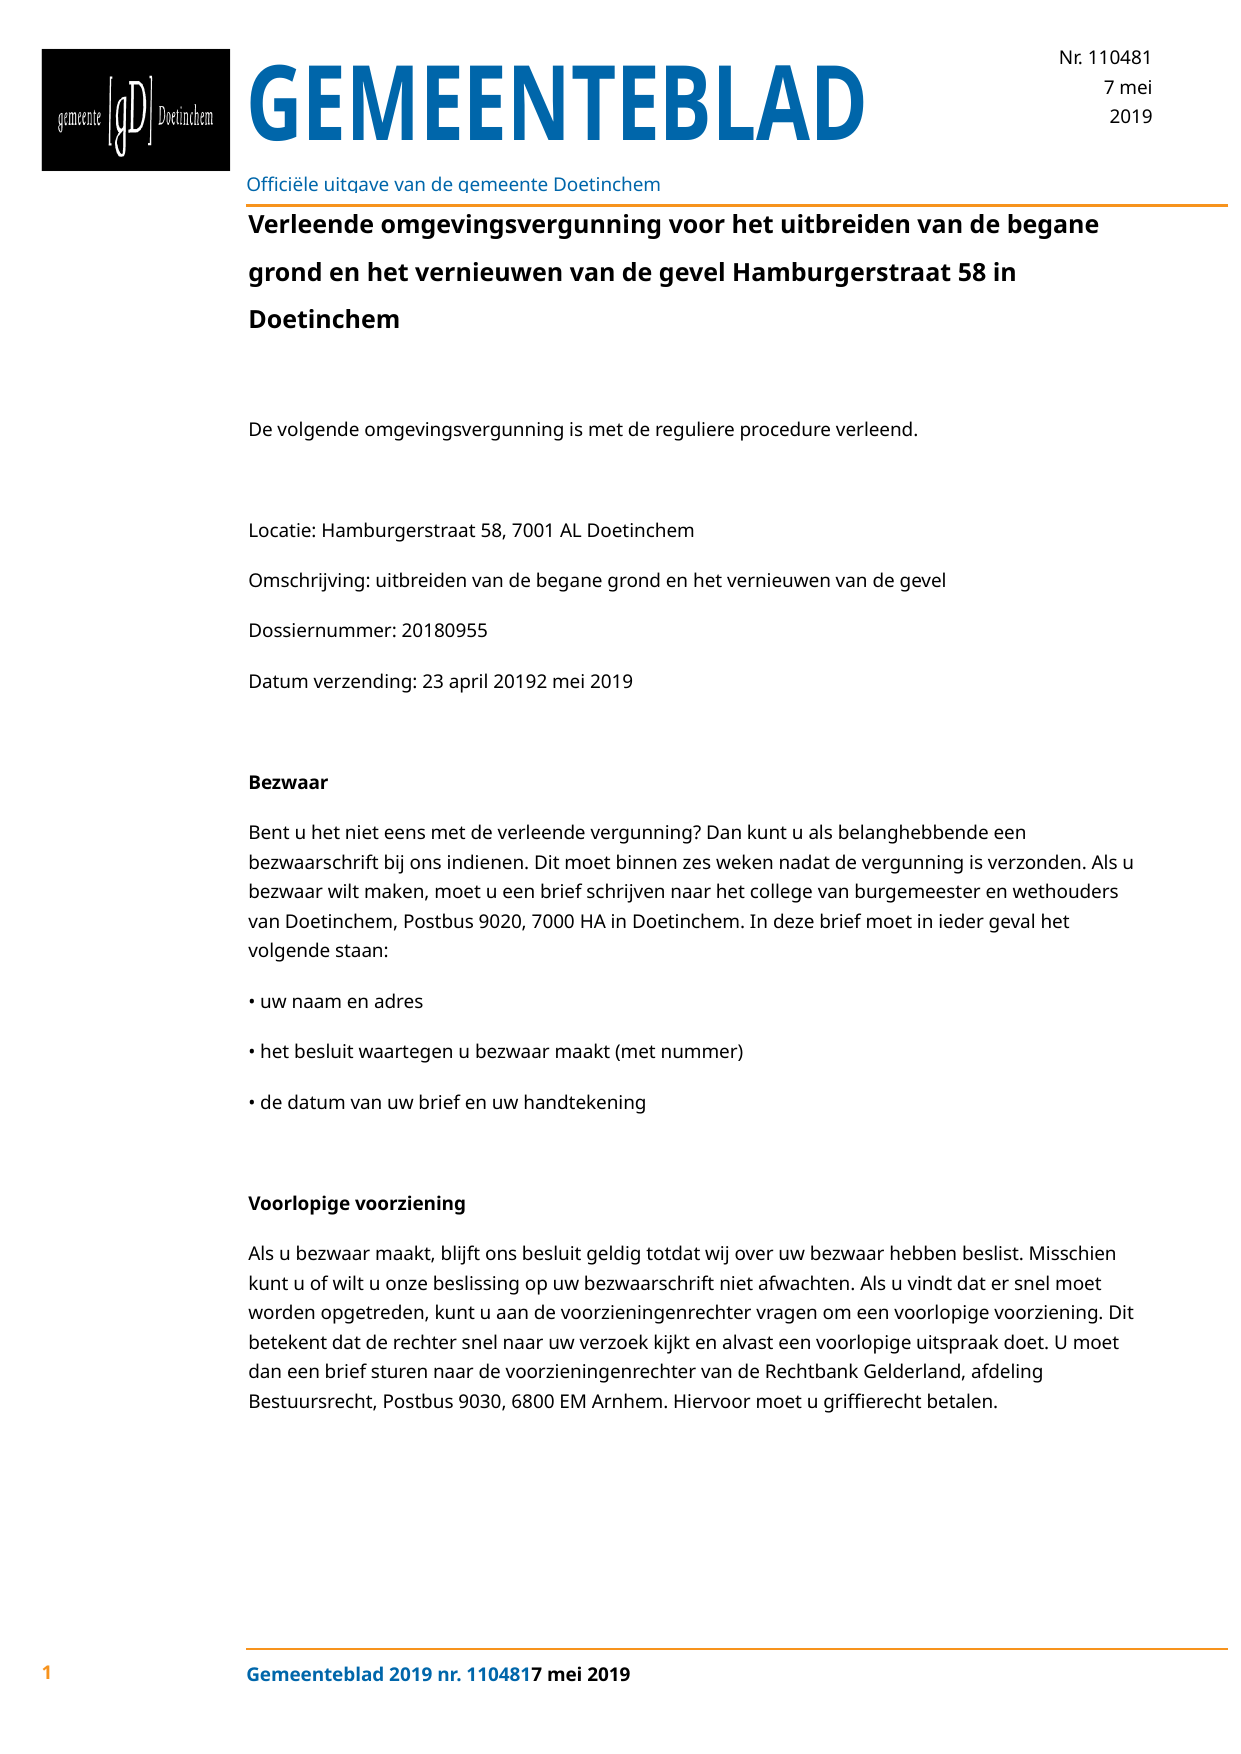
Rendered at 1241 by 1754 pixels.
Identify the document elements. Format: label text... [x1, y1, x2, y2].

text De volgende omgevingsvergunning is met de reguliere procedure verleend. [248, 416, 1152, 442]
text Omschrijving: uitbreiden van de begane grond en het vernieuwen van de gevel [248, 567, 1152, 593]
text Bezwaar [248, 769, 1152, 794]
text • het besluit waartegen u bezwaar maakt (met nummer) [248, 1038, 1152, 1064]
text Als u bezwaar maakt, blijft ons besluit geldig totdat wij over uw bezwaar hebben beslist. Misschien kunt u of wilt u onze beslissing op uw bezwaarschrift niet afwachten. Als u vindt dat er snel moet worden opgetreden, kunt u aan de voorzieningenrechter vragen om een voorlopige voorziening. Dit betekent dat de rechter snel naar uw verzoek kijkt en alvast een voorlopige uitspraak doet. U moet dan een brief sturen naar de voorzieningenrechter van de Rechtbank Gelderland, afdeling Bestuursrecht, Postbus 9030, 6800 EM Arnhem. Hiervoor moet u griffierecht betalen. [248, 1240, 1152, 1414]
text Datum verzending: 23 april 20192 mei 2019 [248, 668, 1152, 694]
text Bent u het niet eens met de verleende vergunning? Dan kunt u als belanghebbende een bezwaarschrift bij ons indienen. Dit moet binnen zes weken nadat de vergunning is verzonden. Als u bezwaar wilt maken, moet u een brief schrijven naar het college van burgemeester en wethouders van Doetinchem, Postbus 9020, 7000 HA in Doetinchem. In deze brief moet in ieder geval het volgende staan: [248, 819, 1152, 963]
text Dossiernummer: 20180955 [248, 618, 1152, 643]
text Voorlopige voorziening [248, 1190, 1152, 1215]
picture [41, 47, 231, 172]
text • de datum van uw brief en uw handtekening [248, 1089, 1152, 1114]
text Verleende omgevingsvergunning voor het uitbreiden van de begane grond en het vernieuwen van de gevel Hamburgerstraat 58 in Doetinchem [248, 207, 1152, 336]
text • uw naam en adres [248, 988, 1152, 1014]
text Locatie: Hamburgerstraat 58, 7001 AL Doetinchem [248, 517, 1152, 542]
